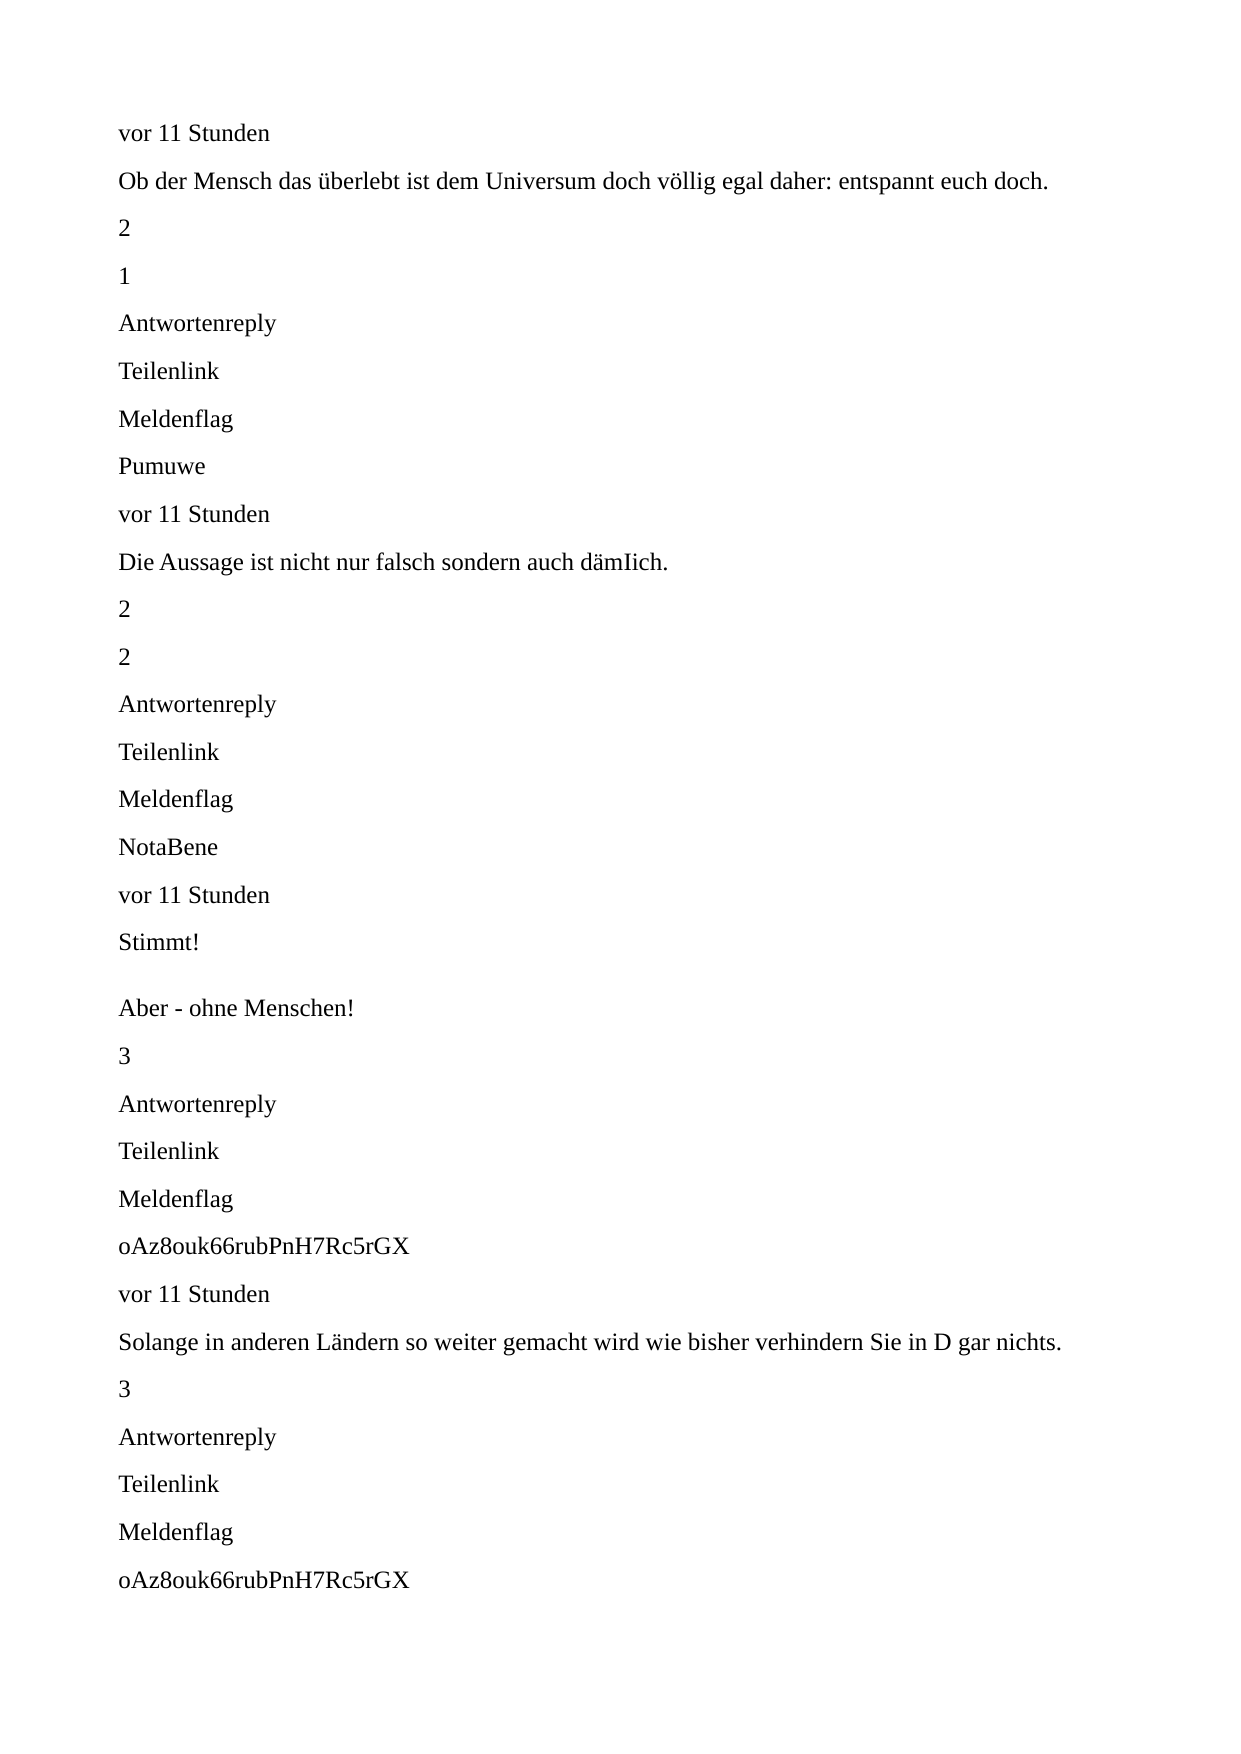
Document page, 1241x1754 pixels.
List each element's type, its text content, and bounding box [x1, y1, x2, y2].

text 1 [118, 261, 1122, 290]
text Solange in anderen Ländern so weiter gemacht wird wie bisher verhindern Sie in D gar nichts. [118, 1327, 1122, 1355]
text Ob der Mensch das überlebt ist dem Universum doch völlig egal daher: entspannt euch doch. [118, 166, 1122, 194]
text 3 [118, 1374, 1122, 1403]
text vor 11 Stunden [118, 499, 1122, 528]
text vor 11 Stunden [118, 118, 1122, 147]
text Teilenlink [118, 356, 1122, 385]
text Teilenlink [118, 1469, 1122, 1498]
text Antwortenreply [118, 1422, 1122, 1451]
text Stimmt! Aber - ohne Menschen! [118, 927, 1122, 1022]
text Antwortenreply [118, 308, 1122, 337]
text 2 [118, 213, 1122, 242]
text Teilenlink [118, 737, 1122, 766]
text Die Aussage ist nicht nur falsch sondern auch dämIich. [118, 547, 1122, 575]
text Meldenflag [118, 1184, 1122, 1213]
text 3 [118, 1041, 1122, 1070]
text Teilenlink [118, 1136, 1122, 1165]
text 2 [118, 594, 1122, 623]
text NotaBene [118, 832, 1122, 861]
text 2 [118, 642, 1122, 671]
text Pumuwe [118, 451, 1122, 480]
text Antwortenreply [118, 1089, 1122, 1117]
text oAz8ouk66rubPnH7Rc5rGX [118, 1231, 1122, 1260]
text Meldenflag [118, 404, 1122, 432]
text vor 11 Stunden [118, 1279, 1122, 1308]
text vor 11 Stunden [118, 880, 1122, 908]
text Meldenflag [118, 1517, 1122, 1546]
text Meldenflag [118, 784, 1122, 813]
text oAz8ouk66rubPnH7Rc5rGX [118, 1565, 1122, 1593]
text Antwortenreply [118, 689, 1122, 718]
